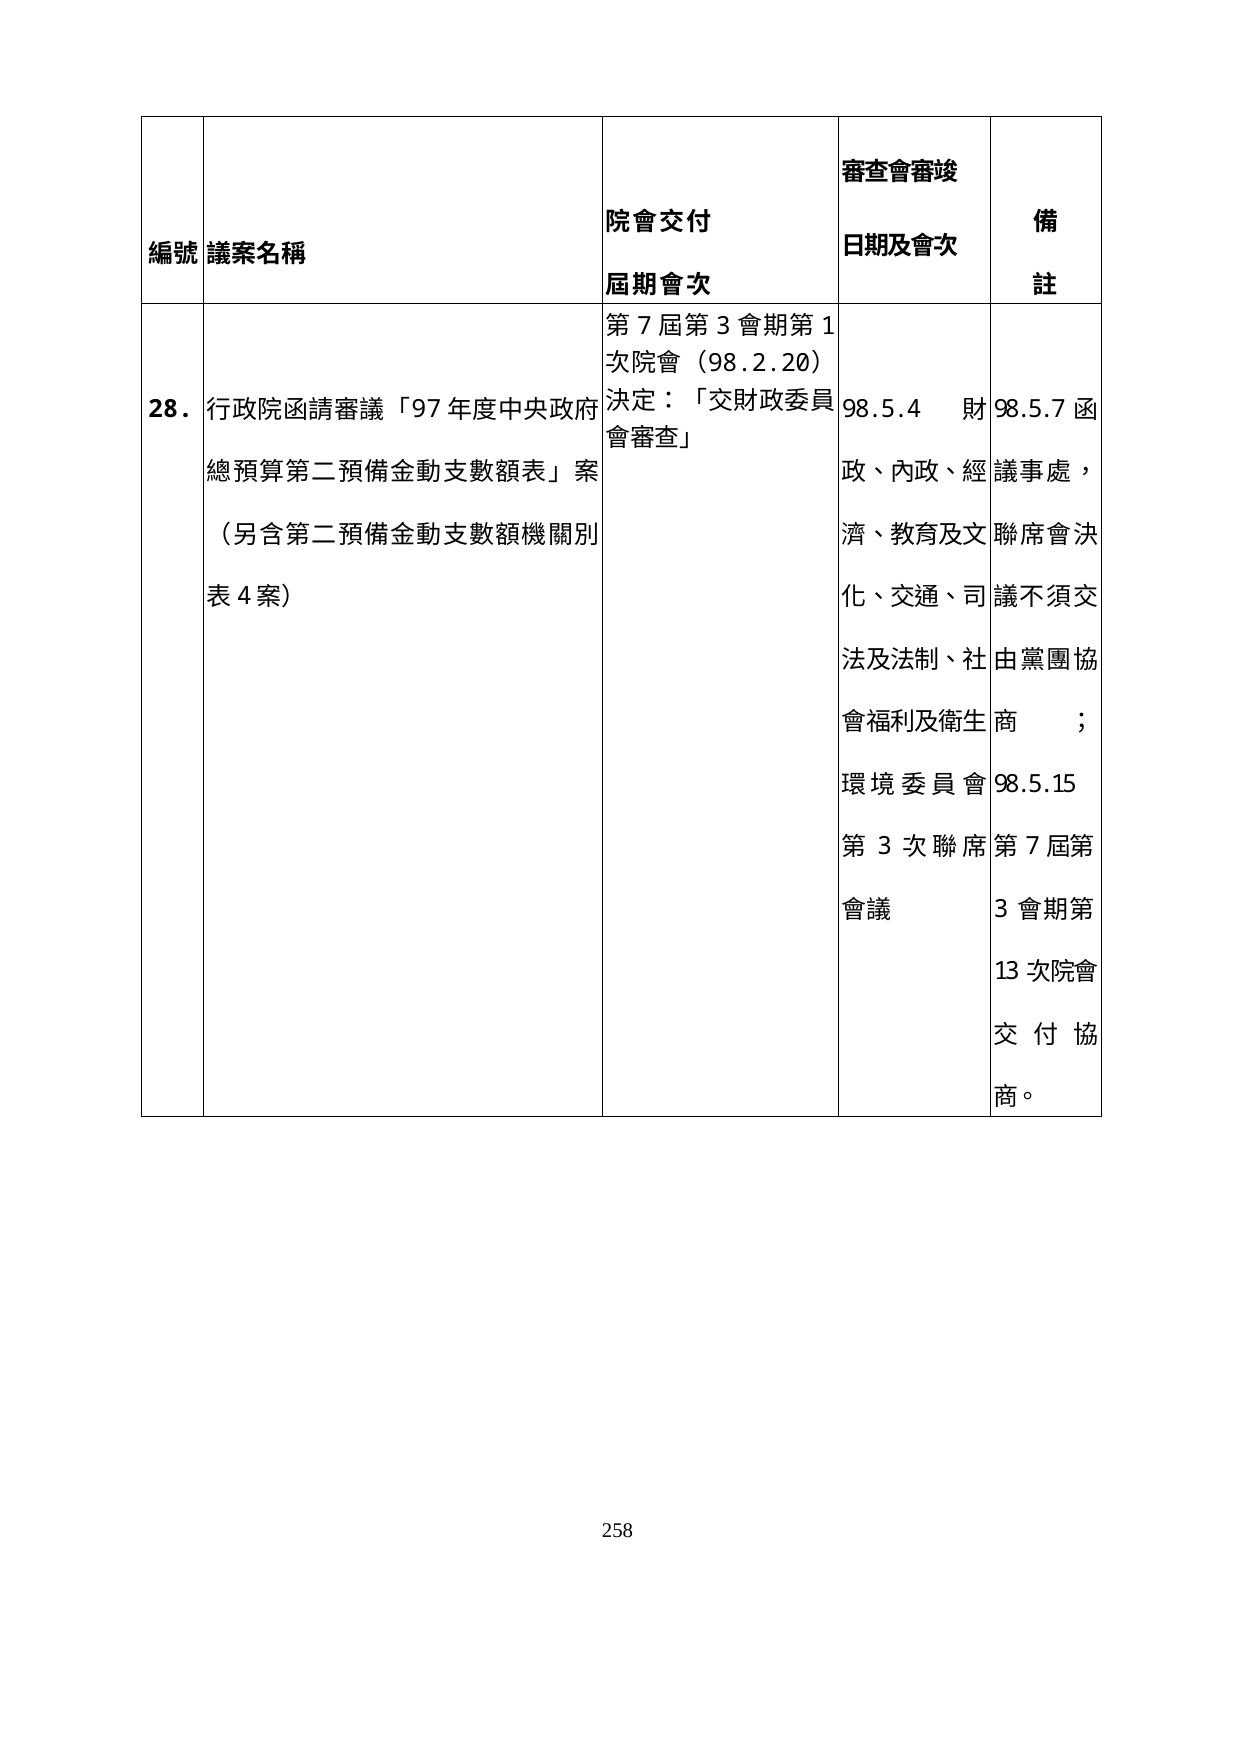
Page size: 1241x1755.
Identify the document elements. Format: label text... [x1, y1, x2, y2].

table_cell 98.5.4財政、內政、經濟、教育及文化、交通、司法及法制、社會福利及衛生環境委員會第3次聯席會議 [839, 304, 990, 1116]
table_header 備 註 [991, 117, 1101, 303]
table_header 審查會審竣 日期及會次 [839, 117, 990, 303]
table_cell [142, 304, 203, 1116]
table_header 院會交付 屆期會次 [603, 117, 838, 303]
table_cell 98.5.7函議事處，聯席會決議不須交由黨團協商；98.5.15 第7屆第3會期第13次院會交付協商。 [991, 304, 1101, 1116]
table_header 編號 [142, 117, 203, 303]
table_cell 行政院函請審議「97年度中央政府總預算第二預備金動支數額表」案（另含第二預備金動支數額機關別表4案） [204, 304, 602, 1116]
table_header 議案名稱 [204, 117, 602, 303]
table_cell 第7屆第3會期第1次院會（98.2.20）決定：「交財政委員會審查」 [603, 304, 838, 1116]
